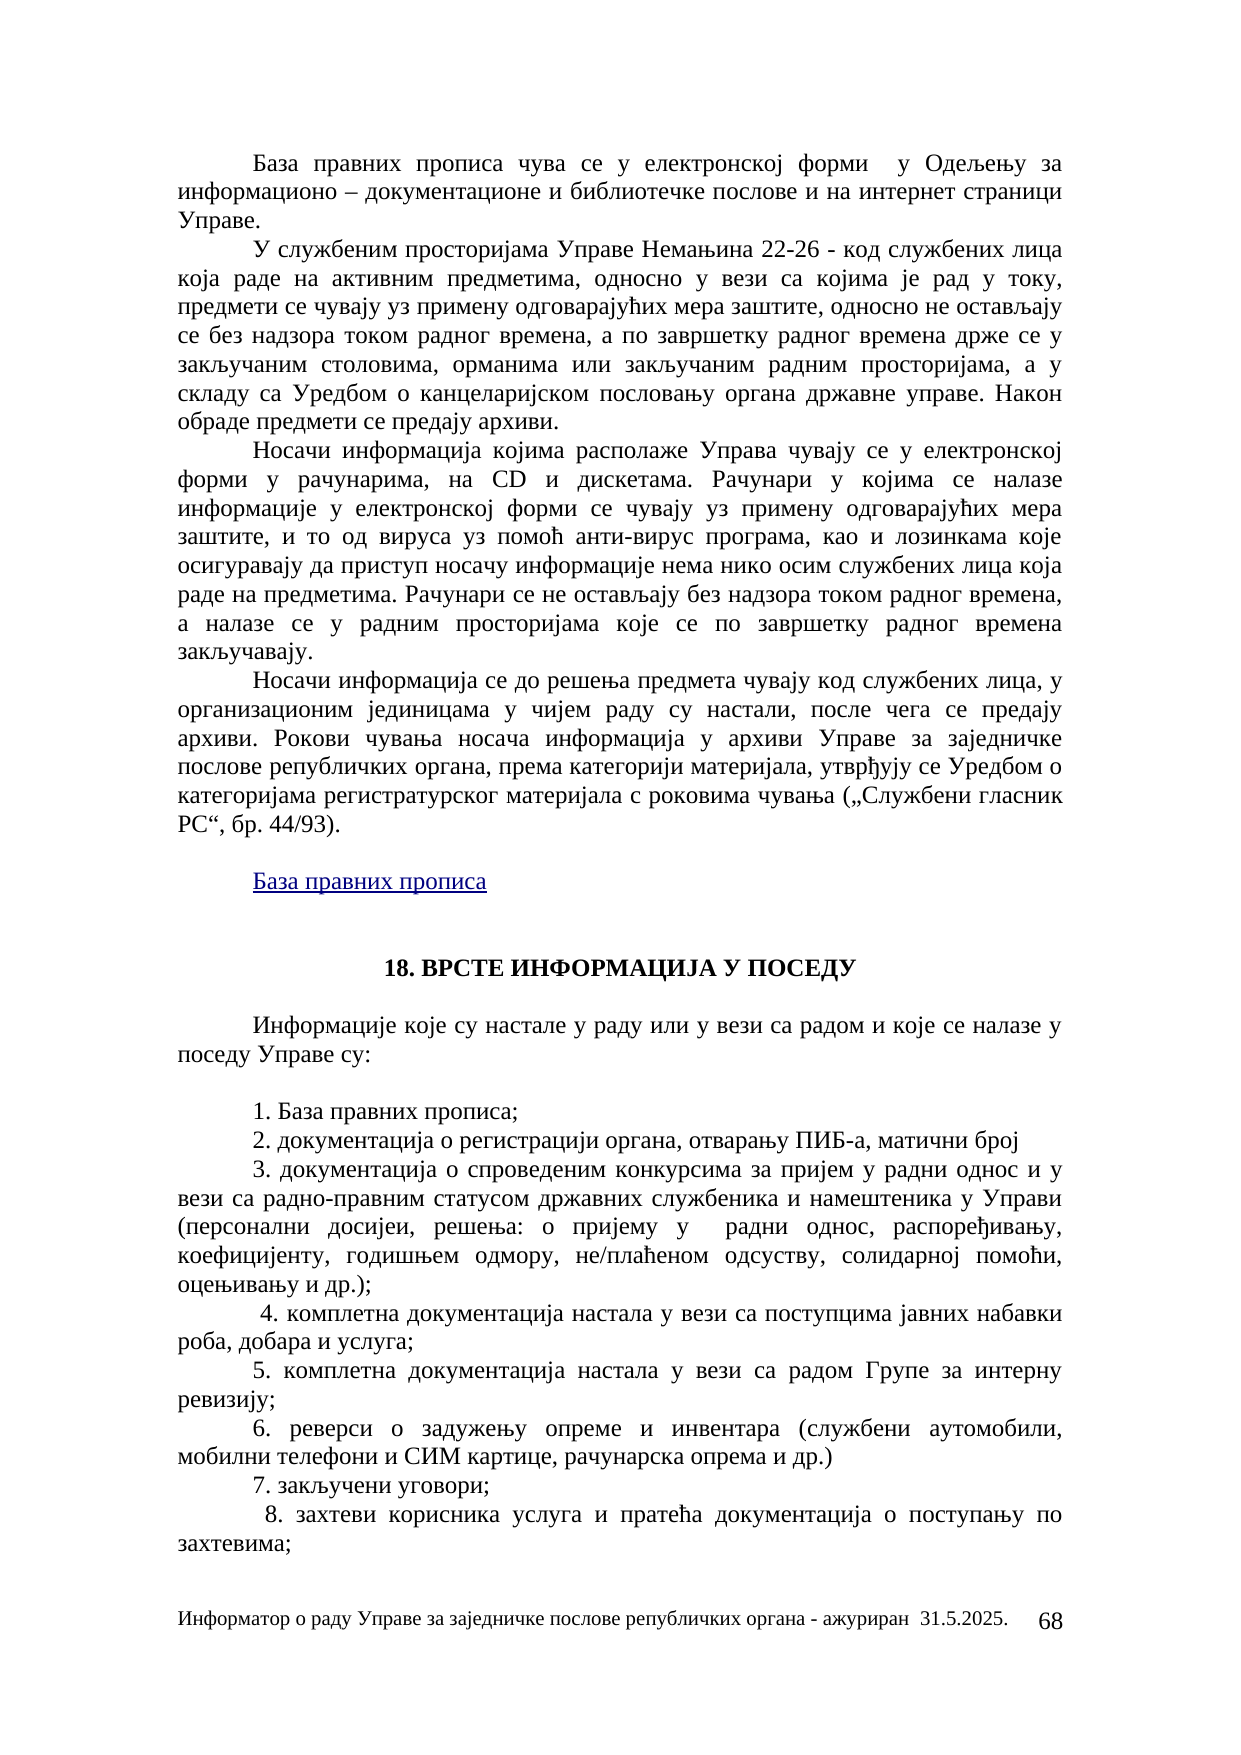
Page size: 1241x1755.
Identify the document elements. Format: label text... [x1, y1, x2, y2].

text 4. комплетна документација настала у вези са поступцима јавних набавки роба, добара и услуга; [177, 1298, 1063, 1355]
text 6. реверси о задужењу опреме и инвентара (службени аутомобили, мобилни телефони и СИМ картице, рачунарска опрема и др.) [177, 1413, 1063, 1470]
text 7. закључени уговори; [177, 1470, 1063, 1499]
text 2. документација о регистрацији органа, отварању ПИБ-а, матични број [252, 1125, 1063, 1154]
text База правних прописа [177, 866, 1063, 895]
text 1. База правних прописа; [252, 1096, 1063, 1125]
text База правних прописа чува се у електронској форми у Одељењу за информационо – документационе и библиотечке послове и на интернет страници Управе. [177, 148, 1063, 234]
text 3. документација о спроведеним конкурсима за пријем у радни однос и у вези са радно-правним статусом државних службеника и намештеника у Управи (персонални досијеи, решења: о пријему у радни однос, распоређивању, коефицијенту, годишњем одмору, не/плаћеном одсуству, солидарној помоћи, оцењивању и др.); [177, 1154, 1063, 1298]
text Информације које су настале у раду или у вези са радом и које се налазе у поседу Управе су: [177, 1010, 1063, 1068]
text У службеним просторијама Управе Немањина 22-26 - код службених лица која раде на активним предметима, односно у вези са којима је рад у току, предмети се чувају уз примену одговарајућих мера заштите, односно не остављају се без надзора током радног времена, а по завршетку радног времена држе се у закључаним столовима, орманима или закључаним радним просторијама, а у складу са Уредбом о канцеларијском пословању органа државне управе. Након обраде предмети се предају архиви. [177, 234, 1063, 435]
subtitle 18. ВРСТЕ ИНФОРМАЦИЈА У ПОСЕДУ [177, 953, 1063, 981]
text Носачи информација се до решења предмета чувају код службених лица, у организационим јединицама у чијем раду су настали, после чега се предају архиви. Рокови чувања носача информација у архиви Управе за заједничке послове републичких органа, према категорији материјала, утврђују се Уредбом о категоријама регистратурског материјала с роковима чувања („Службени гласник РС“, бр. 44/93). [177, 665, 1063, 838]
text Носачи информација којима располаже Управа чувају се у електронској форми у рачунарима, на CD и дискетама. Рачунари у којима се налазе информације у електронској форми се чувају уз примену одговарајућих мера заштите, и то од вируса уз помоћ анти-вирус програма, као и лозинкама које осигуравају да приступ носачу информације нема нико осим службених лица која раде на предметима. Рачунари се не остављају без надзора током радног времена, а налазе се у радним просторијама које се по завршетку радног времена закључавају. [177, 435, 1063, 665]
text 8. захтеви корисника услуга и пратећа документација о поступању по захтевима; [177, 1499, 1063, 1556]
text 5. комплетна документација настала у вези са радом Групе за интерну ревизију; [177, 1355, 1063, 1413]
